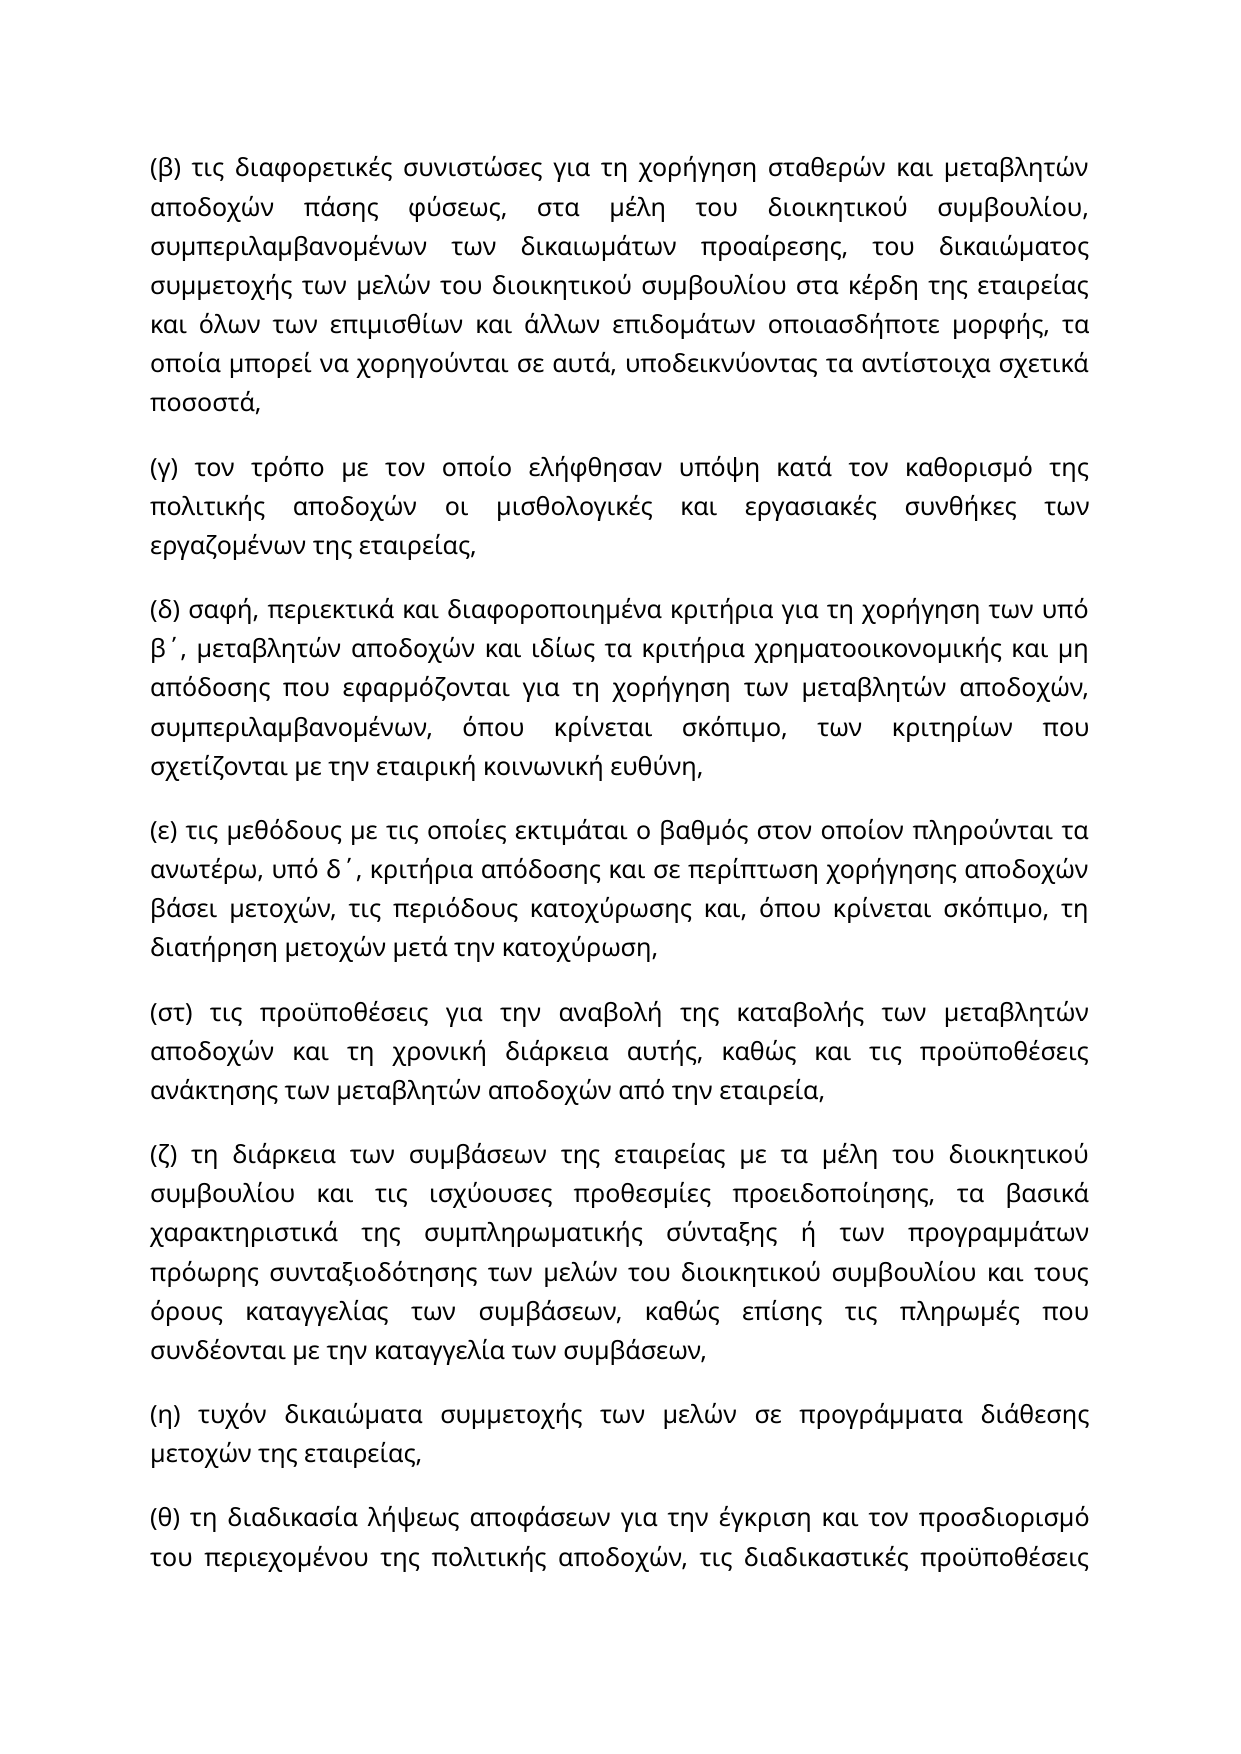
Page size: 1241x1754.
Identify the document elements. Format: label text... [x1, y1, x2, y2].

text (β) τις διαφορετικές συνιστώσες για τη χορήγηση σταθερών και μεταβλητών αποδοχών πάσης φύσεως, στα μέλη του διοικητικού συμβουλίου, συμπεριλαμβανομένων των δικαιωμάτων προαίρεσης, του δικαιώματος συμμετοχής των μελών του διοικητικού συμβουλίου στα κέρδη της εταιρείας και όλων των επιμισθίων και άλλων επιδομάτων οποιασδήποτε μορφής, τα οποία μπορεί να χορηγούνται σε αυτά, υποδεικνύοντας τα αντίστοιχα σχετικά ποσοστά, [150, 150, 1090, 419]
text (θ) τη διαδικασία λήψεως αποφάσεων για την έγκριση και τον προσδιορισμό του περιεχομένου της πολιτικής αποδοχών, τις διαδικαστικές προϋποθέσεις [150, 1500, 1090, 1573]
text (στ) τις προϋποθέσεις για την αναβολή της καταβολής των μεταβλητών αποδοχών και τη χρονική διάρκεια αυτής, καθώς και τις προϋποθέσεις ανάκτησης των μεταβλητών αποδοχών από την εταιρεία, [150, 994, 1090, 1107]
text (γ) τον τρόπο με τον οποίο ελήφθησαν υπόψη κατά τον καθορισμό της πολιτικής αποδοχών οι μισθολογικές και εργασιακές συνθήκες των εργαζομένων της εταιρείας, [150, 449, 1090, 562]
text (ζ) τη διάρκεια των συμβάσεων της εταιρείας με τα μέλη του διοικητικού συμβουλίου και τις ισχύουσες προθεσμίες προειδοποίησης, τα βασικά χαρακτηριστικά της συμπληρωματικής σύνταξης ή των προγραμμάτων πρόωρης συνταξιοδότησης των μελών του διοικητικού συμβουλίου και τους όρους καταγγελίας των συμβάσεων, καθώς επίσης τις πληρωμές που συνδέονται με την καταγγελία των συμβάσεων, [150, 1137, 1090, 1367]
text (δ) σαφή, περιεκτικά και διαφοροποιημένα κριτήρια για τη χορήγηση των υπό β΄, μεταβλητών αποδοχών και ιδίως τα κριτήρια χρηματοοικονομικής και μη απόδοσης που εφαρμόζονται για τη χορήγηση των μεταβλητών αποδοχών, συμπεριλαμβανομένων, όπου κρίνεται σκόπιμο, των κριτηρίων που σχετίζονται με την εταιρική κοινωνική ευθύνη, [150, 592, 1090, 782]
text (ε) τις μεθόδους με τις οποίες εκτιμάται ο βαθμός στον οποίον πληρούνται τα ανωτέρω, υπό δ΄, κριτήρια απόδοσης και σε περίπτωση χορήγησης αποδοχών βάσει μετοχών, τις περιόδους κατοχύρωσης και, όπου κρίνεται σκόπιμο, τη διατήρηση μετοχών μετά την κατοχύρωση, [150, 812, 1090, 964]
text (η) τυχόν δικαιώματα συμμετοχής των μελών σε προγράμματα διάθεσης μετοχών της εταιρείας, [150, 1397, 1090, 1470]
